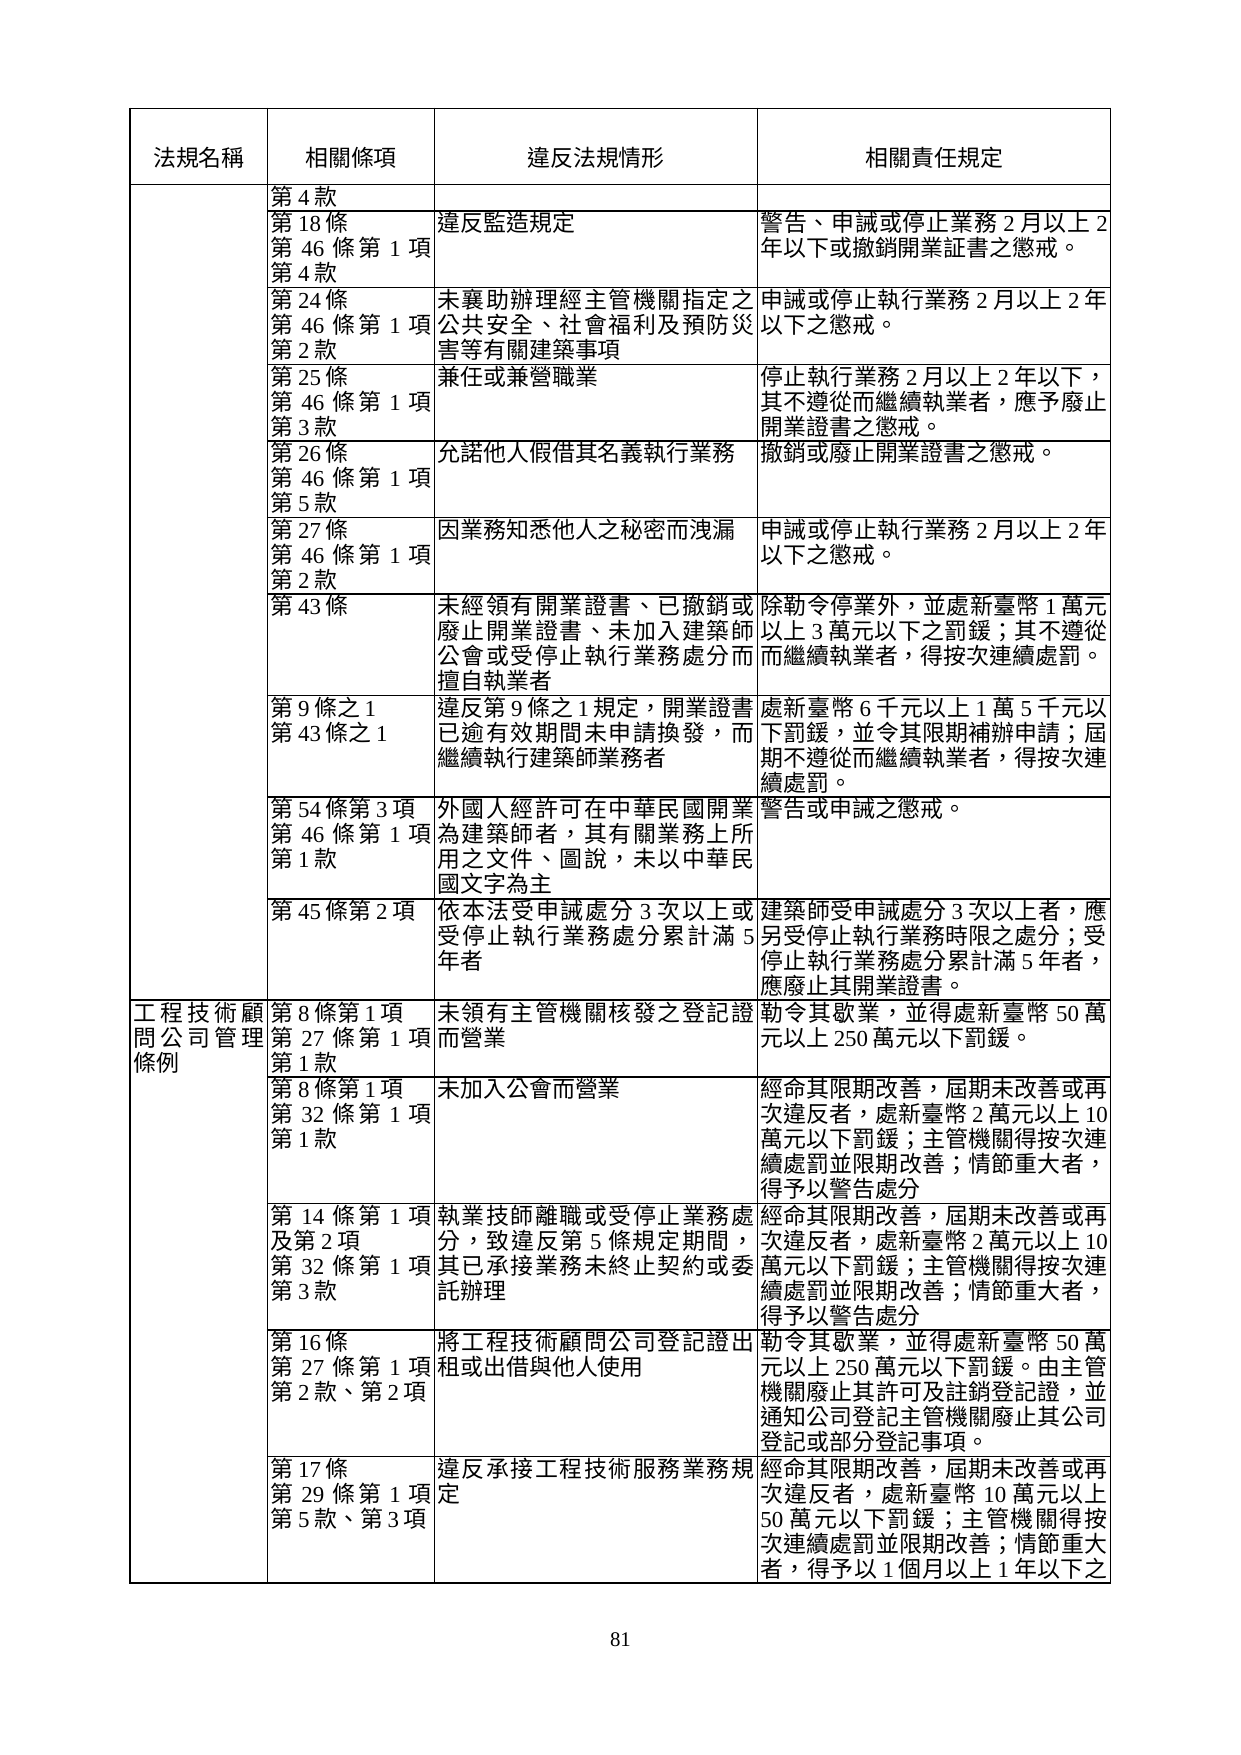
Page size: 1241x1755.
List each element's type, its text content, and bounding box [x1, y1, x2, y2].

table_cell 未襄助辦理經主管機關指定之公共安全、社會福利及預防災害等有關建築事項 [435, 288, 757, 363]
table_cell 將工程技術顧問公司登記證出租或出借與他人使用 [435, 1331, 757, 1456]
table_cell 警告、申誡或停止業務2月以上2年以下或撤銷開業証書之懲戒。 [758, 212, 1110, 287]
table_cell 第26條 第46條第1項第5款 [268, 442, 434, 517]
table_cell 第24條 第46條第1項第2款 [268, 288, 434, 363]
table_cell 警告或申誡之懲戒。 [758, 798, 1110, 898]
table_cell 處新臺幣6千元以上1萬5千元以下罰鍰，並令其限期補辦申請；屆期不遵從而繼續執業者，得按次連續處罰。 [758, 696, 1110, 796]
table_cell 第9條之1 第43條之1 [268, 696, 434, 796]
table_cell 第14條第1項及第2項 第32條第1項第3款 [268, 1204, 434, 1329]
table_cell 勒令其歇業，並得處新臺幣50萬元以上250萬元以下罰鍰。由主管機關廢止其許可及註銷登記證，並通知公司登記主管機關廢止其公司登記或部分登記事項。 [758, 1331, 1110, 1456]
table_cell [131, 185, 267, 999]
table_cell 違反監造規定 [435, 212, 757, 287]
table_cell 除勒令停業外，並處新臺幣1萬元以上3萬元以下之罰鍰；其不遵從而繼續執業者，得按次連續處罰。 [758, 595, 1110, 695]
table_cell 第18條 第46條第1項第4款 [268, 212, 434, 287]
table_cell 勒令其歇業，並得處新臺幣50萬元以上250萬元以下罰鍰。 [758, 1001, 1110, 1076]
table_cell 執業技師離職或受停止業務處分，致違反第5條規定期間，其已承接業務未終止契約或委託辦理 [435, 1204, 757, 1329]
table_header 違反法規情形 [435, 109, 757, 184]
table_cell [435, 185, 757, 210]
table_header 法規名稱 [131, 109, 267, 184]
table_cell 工程技術顧問公司管理條例 [131, 1001, 267, 1582]
table_header 相關條項 [268, 109, 434, 184]
table_cell 外國人經許可在中華民國開業為建築師者，其有關業務上所用之文件、圖說，未以中華民國文字為主 [435, 798, 757, 898]
table_cell 經命其限期改善，屆期未改善或再次違反者，處新臺幣2萬元以上10萬元以下罰鍰；主管機關得按次連續處罰並限期改善；情節重大者，得予以警告處分 [758, 1204, 1110, 1329]
table_cell 未領有主管機關核發之登記證而營業 [435, 1001, 757, 1076]
table_header 相關責任規定 [758, 109, 1110, 184]
table_cell 違反承接工程技術服務業務規定 [435, 1457, 757, 1582]
table_cell 兼任或兼營職業 [435, 365, 757, 440]
table_cell 未經領有開業證書、已撤銷或廢止開業證書、未加入建築師公會或受停止執行業務處分而擅自執業者 [435, 595, 757, 695]
table_cell 經命其限期改善，屆期未改善或再次違反者，處新臺幣2萬元以上10萬元以下罰鍰；主管機關得按次連續處罰並限期改善；情節重大者，得予以警告處分 [758, 1078, 1110, 1202]
table_cell 第45條第2項 [268, 900, 434, 999]
table_cell 第25條 第46條第1項第3款 [268, 365, 434, 440]
table_cell 撤銷或廢止開業證書之懲戒。 [758, 442, 1110, 517]
table_cell 第8條第1項 第32條第1項第1款 [268, 1078, 434, 1202]
table_cell 違反第9條之1規定，開業證書已逾有效期間未申請換發，而繼續執行建築師業務者 [435, 696, 757, 796]
table_cell 經命其限期改善，屆期未改善或再次違反者，處新臺幣10萬元以上50萬元以下罰鍰；主管機關得按次連續處罰並限期改善；情節重大者，得予以1個月以上1年以下之 [758, 1457, 1110, 1582]
table_cell 建築師受申誡處分3次以上者，應另受停止執行業務時限之處分；受停止執行業務處分累計滿5年者，應廢止其開業證書。 [758, 900, 1110, 999]
table_cell 第43條 [268, 595, 434, 695]
table_cell 申誡或停止執行業務2月以上2年以下之懲戒。 [758, 288, 1110, 363]
table_cell 依本法受申誡處分3次以上或受停止執行業務處分累計滿5年者 [435, 900, 757, 999]
table_cell 因業務知悉他人之秘密而洩漏 [435, 518, 757, 593]
table_cell 第16條 第27條第1項第2款、第2項 [268, 1331, 434, 1456]
table_cell 第8條第1項 第27條第1項第1款 [268, 1001, 434, 1076]
table_cell [758, 185, 1110, 210]
table_cell 第17條 第29條第1項第5款、第3項 [268, 1457, 434, 1582]
table_cell 允諾他人假借其名義執行業務 [435, 442, 757, 517]
table_cell 停止執行業務2月以上2年以下，其不遵從而繼續執業者，應予廢止開業證書之懲戒。 [758, 365, 1110, 440]
table_cell 第54條第3項 第46條第1項第1款 [268, 798, 434, 898]
table_cell 申誡或停止執行業務2月以上2年以下之懲戒。 [758, 518, 1110, 593]
table_cell 未加入公會而營業 [435, 1078, 757, 1202]
table_cell 第27條 第46條第1項第2款 [268, 518, 434, 593]
table_cell 第4款 [268, 185, 434, 210]
